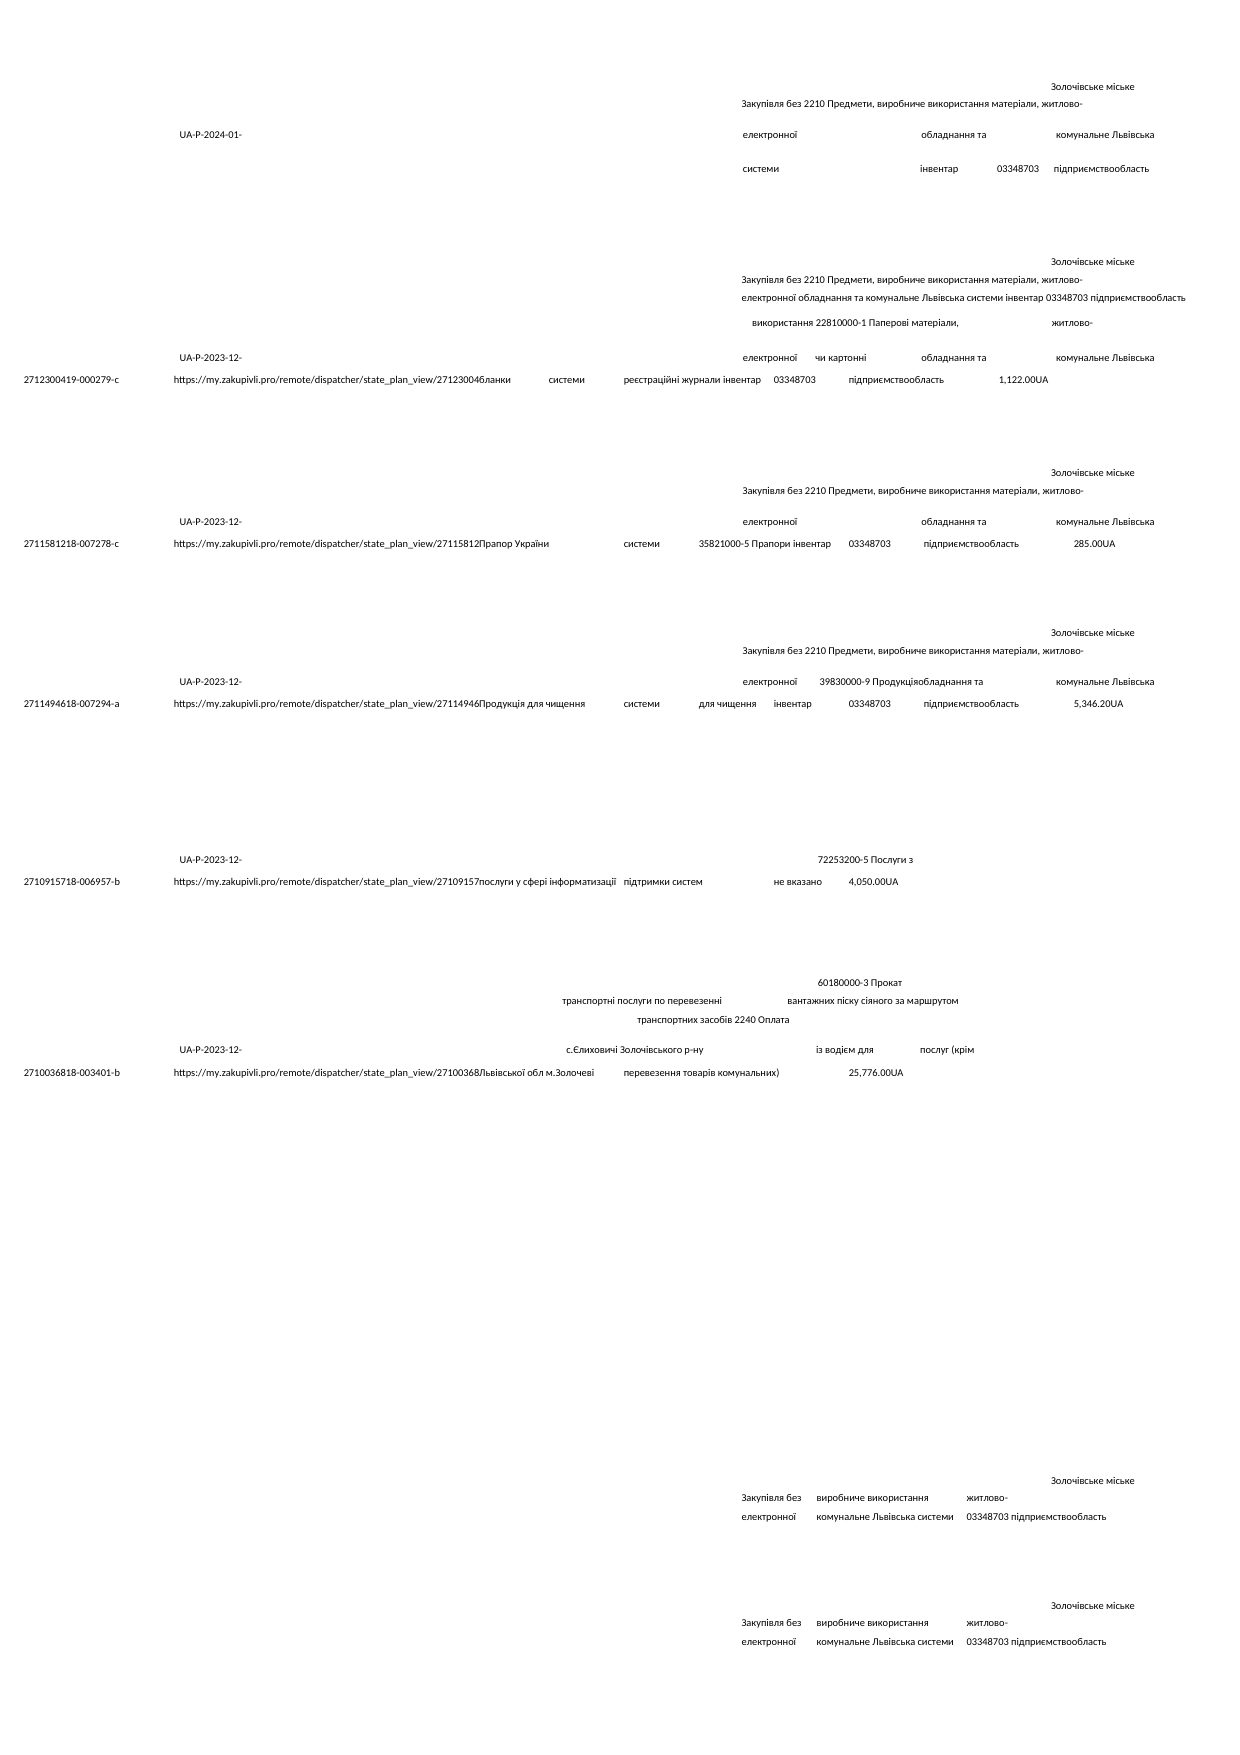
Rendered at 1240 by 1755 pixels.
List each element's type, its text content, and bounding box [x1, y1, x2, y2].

text UA-P-2023-12- електронної 39830000-9 Продукціяобладнання та комунальне Львівська [23, 663, 1239, 691]
list 2711494618-007294-a https://my.zakupivli.pro/remote/dispatcher/state_plan_view/27114946Продукція для чищення системи для чищення інвентар 03348703 підприємствообласть 5,346.20UA [0, 697, 1239, 710]
text Золочівське міське [1051, 626, 1137, 639]
list 2710915718-006957-b https://my.zakupivli.pro/remote/dispatcher/state_plan_view/27109157послуги у сфері інформатизації підтримки систем не вказано 4,050.00UA [0, 876, 1239, 888]
text Закупівля без 2210 Предмети, виробниче використання матеріали, житлово- [742, 644, 1166, 657]
text транспортні послуги по перевезенні вантажних піску сіяного за маршрутом транспортних засобів 2240 Оплата [562, 994, 979, 1026]
text Закупівля без 2210 Предмети, виробниче використання матеріали, житлово- [742, 484, 1166, 497]
list 2712300419-000279-c https://my.zakupivli.pro/remote/dispatcher/state_plan_view/27123004бланки системи реєстраційні журнали інвентар 03348703 підприємствообласть 1,122.00UA [0, 374, 1239, 386]
list 2711581218-007278-c https://my.zakupivli.pro/remote/dispatcher/state_plan_view/27115812Прапор України системи 35821000-5 Прапори інвентар 03348703 підприємствообласть 285.00UA [0, 537, 1239, 550]
text використання 22810000-1 Паперові матеріали, житлово- [23, 304, 1239, 332]
list 2710036818-003401-b https://my.zakupivli.pro/remote/dispatcher/state_plan_view/27100368Львівської обл м.Золочеві перевезення товарів комунальних) 25,776.00UA [0, 1066, 1239, 1079]
text UA-P-2023-12- 72253200-5 Послуги з [23, 841, 1239, 869]
text UA-P-2023-12- електронної чи картонні обладнання та комунальне Львівська [23, 339, 1239, 367]
text 60180000-3 Прокат [555, 977, 1164, 989]
text UA-P-2023-12- с.Єлиховичі Золочівського р-ну із водієм для послуг (крім [23, 1032, 1239, 1060]
text Золочівське міське [1051, 466, 1137, 479]
text UA-P-2023-12- електронної обладнання та комунальне Львівська [23, 503, 1239, 531]
